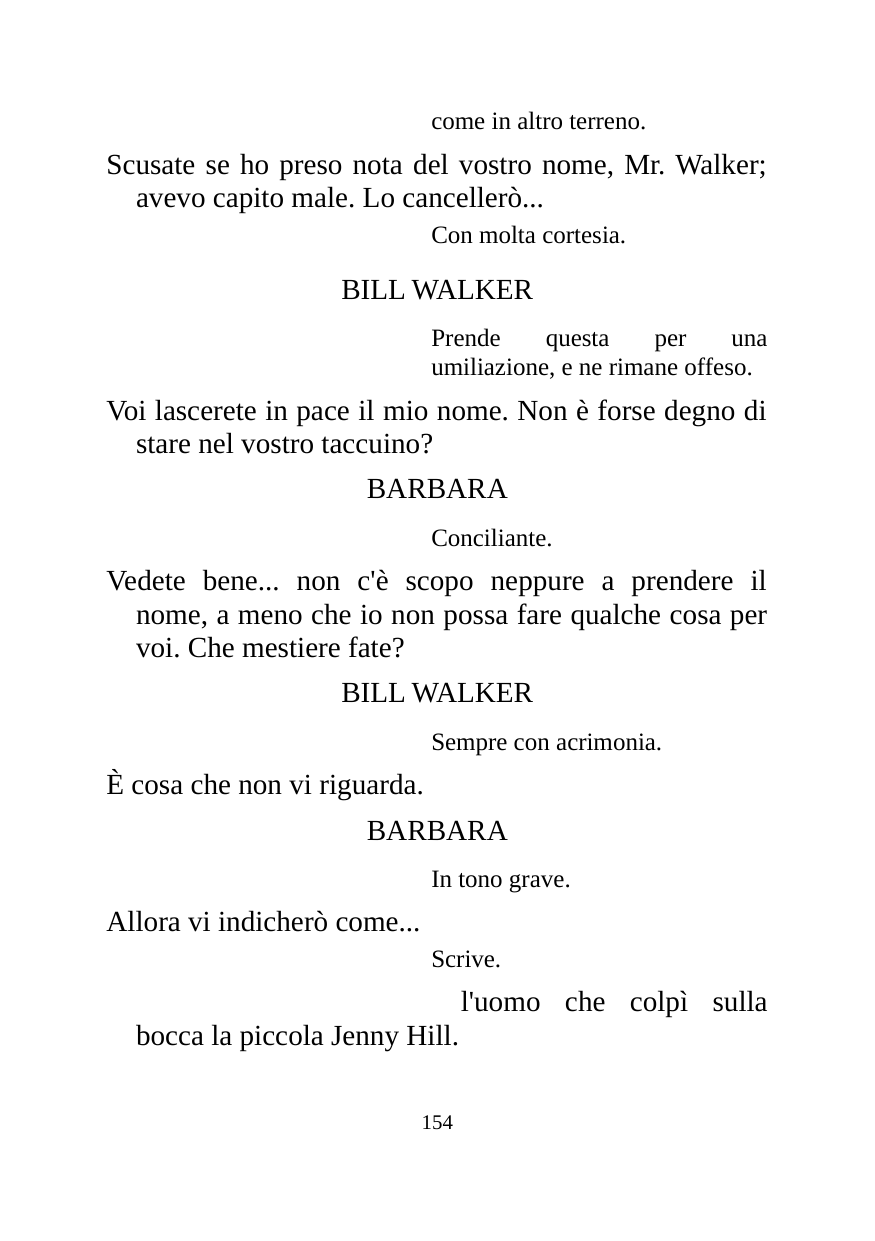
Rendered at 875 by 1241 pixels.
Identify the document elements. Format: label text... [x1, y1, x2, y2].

text Allora vi indicherò come... [106, 904, 768, 938]
text l'uomo che colpì sulla bocca la piccola Jenny Hill. [136, 984, 768, 1052]
text BARBARA [106, 471, 768, 505]
text In tono grave. [431, 864, 768, 893]
text BILL WALKER [106, 272, 768, 306]
text Con molta cortesia. [431, 220, 768, 248]
text Scusate se ho preso nota del vostro nome, Mr. Walker; avevo capito male. Lo cancellerò... [106, 147, 768, 214]
text Voi lascerete in pace il mio nome. Non è forse degno di stare nel vostro taccuino? [106, 393, 768, 460]
text BILL WALKER [106, 676, 768, 709]
text È cosa che non vi riguarda. [106, 767, 768, 801]
text Scrive. [431, 944, 768, 973]
text Sempre con acrimonia. [431, 727, 768, 756]
text BARBARA [106, 813, 768, 846]
text Prende questa per una umiliazione, e ne rimane offeso. [431, 323, 768, 381]
text Vedete bene... non c'è scopo neppure a prendere il nome, a meno che io non possa fare qualche cosa per voi. Che mestiere fate? [106, 563, 768, 664]
text Conciliante. [431, 523, 768, 551]
text come in altro terreno. [431, 106, 768, 135]
